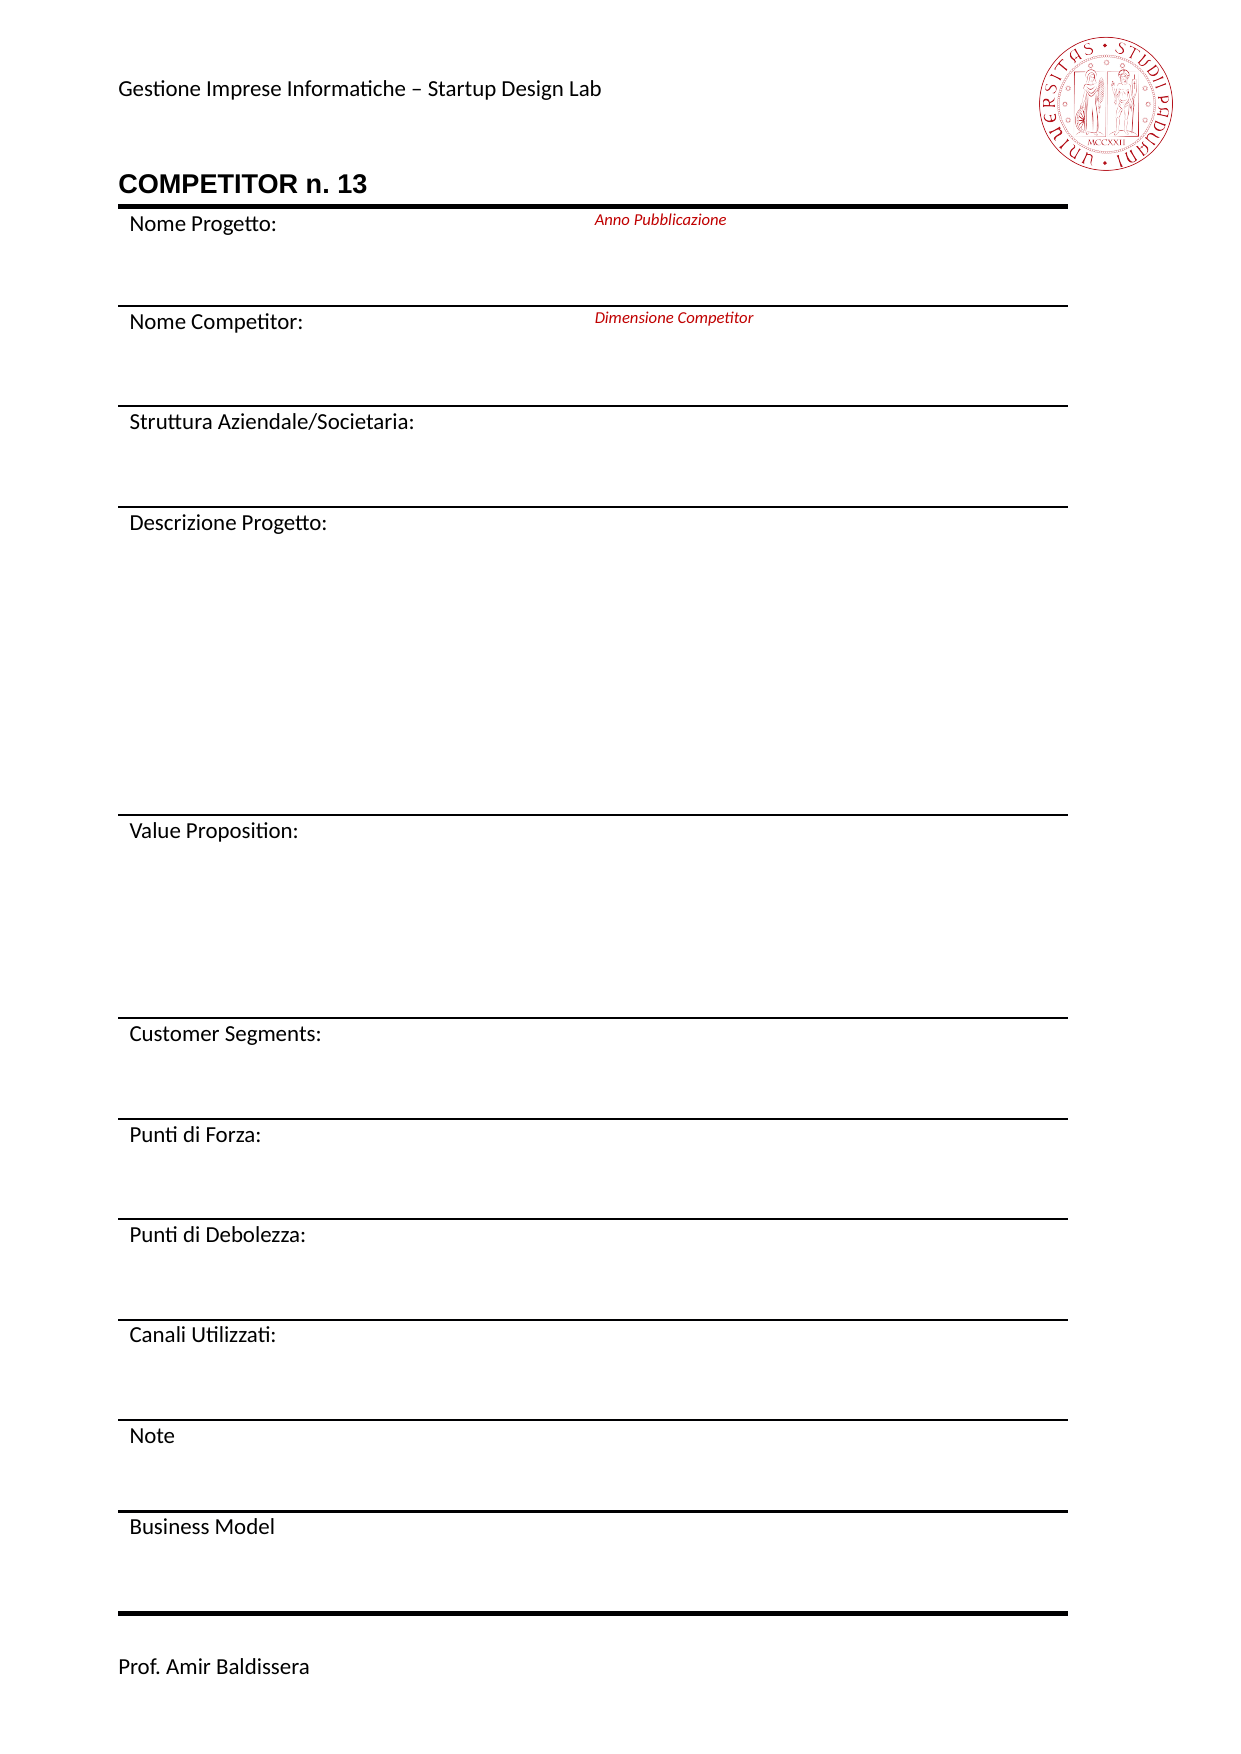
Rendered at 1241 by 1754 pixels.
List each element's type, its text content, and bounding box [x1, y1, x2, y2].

table_cell Note [118, 1421, 1068, 1510]
subtitle COMPETITOR n. 13 [118, 168, 1122, 200]
table_cell Dimensione Competitor [583, 307, 1068, 405]
table_header Anno Pubblicazione [583, 209, 1068, 305]
table_cell Struttura Aziendale/Societaria: [118, 407, 1068, 506]
table_cell Descrizione Progetto: [118, 508, 1068, 814]
table_cell Punti di Debolezza: [118, 1220, 1068, 1318]
table_cell Customer Segments: [118, 1019, 1068, 1118]
table_cell Business Model [118, 1513, 1068, 1611]
table_cell Punti di Forza: [118, 1120, 1068, 1218]
table_cell Canali Utilizzati: [118, 1321, 1068, 1419]
table_cell Value Proposition: [118, 816, 1068, 1017]
table_header Nome Progetto: [118, 209, 583, 305]
picture [1038, 35, 1174, 172]
table_cell Nome Competitor: [118, 307, 583, 405]
